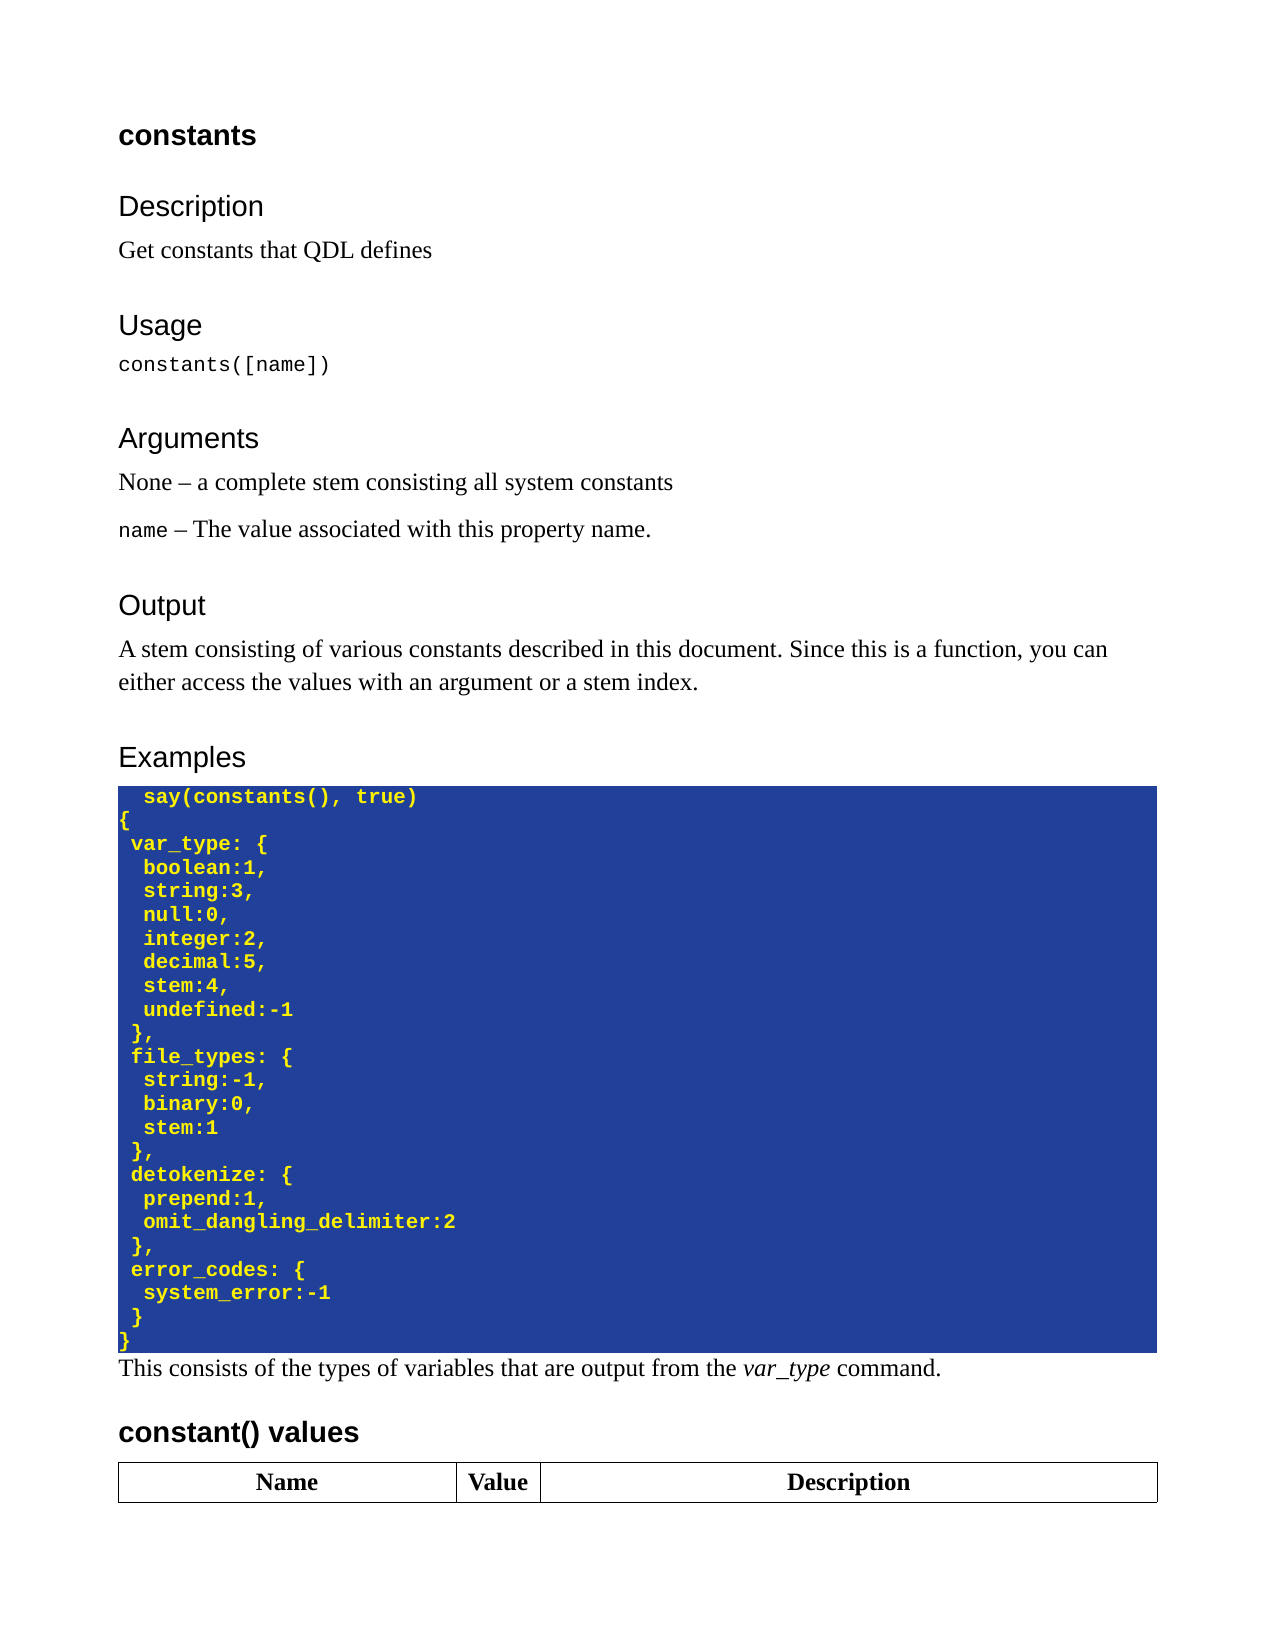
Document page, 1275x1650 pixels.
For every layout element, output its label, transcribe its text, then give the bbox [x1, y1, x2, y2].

text stem:1 [118, 1117, 1157, 1140]
text }, [118, 1235, 1157, 1259]
table_header Value [457, 1463, 540, 1502]
text constants([name]) [118, 354, 1157, 378]
subtitle constant() values [118, 1415, 1157, 1449]
table_header Description [541, 1463, 1157, 1502]
text }, [118, 1022, 1157, 1046]
text binary:0, [118, 1093, 1157, 1117]
text Get constants that QDL defines [118, 235, 1157, 264]
text var_type: { [118, 833, 1157, 857]
text prepend:1, [118, 1188, 1157, 1211]
text name – The value associated with this property name. [118, 514, 1157, 544]
text string:3, [118, 880, 1157, 904]
subtitle Usage [118, 308, 1157, 342]
subtitle Description [118, 189, 1157, 223]
text boolean:1, [118, 857, 1157, 880]
text } [118, 1306, 1157, 1329]
subtitle Output [118, 588, 1157, 622]
text file_types: { [118, 1046, 1157, 1069]
text stem:4, [118, 975, 1157, 998]
text integer:2, [118, 928, 1157, 951]
text null:0, [118, 904, 1157, 928]
text string:-1, [118, 1069, 1157, 1093]
text This consists of the types of variables that are output from the var_type command. [118, 1353, 1157, 1382]
text } [118, 1329, 1157, 1353]
text detokenize: { [118, 1164, 1157, 1188]
text undefined:-1 [118, 998, 1157, 1022]
text }, [118, 1140, 1157, 1164]
text { [118, 809, 1157, 833]
text None – a complete stem consisting all system constants [118, 467, 1157, 496]
subtitle Examples [118, 740, 1157, 773]
subtitle Arguments [118, 421, 1157, 454]
text say(constants(), true) [118, 786, 1157, 809]
table_header Name [119, 1463, 456, 1502]
subtitle constants [118, 118, 1157, 152]
text decimal:5, [118, 951, 1157, 975]
text error_codes: { [118, 1259, 1157, 1282]
text A stem consisting of various constants described in this document. Since this is a function, you can either access the values with an argument or a stem index. [118, 634, 1157, 696]
text omit_dangling_delimiter:2 [118, 1211, 1157, 1235]
text system_error:-1 [118, 1282, 1157, 1306]
